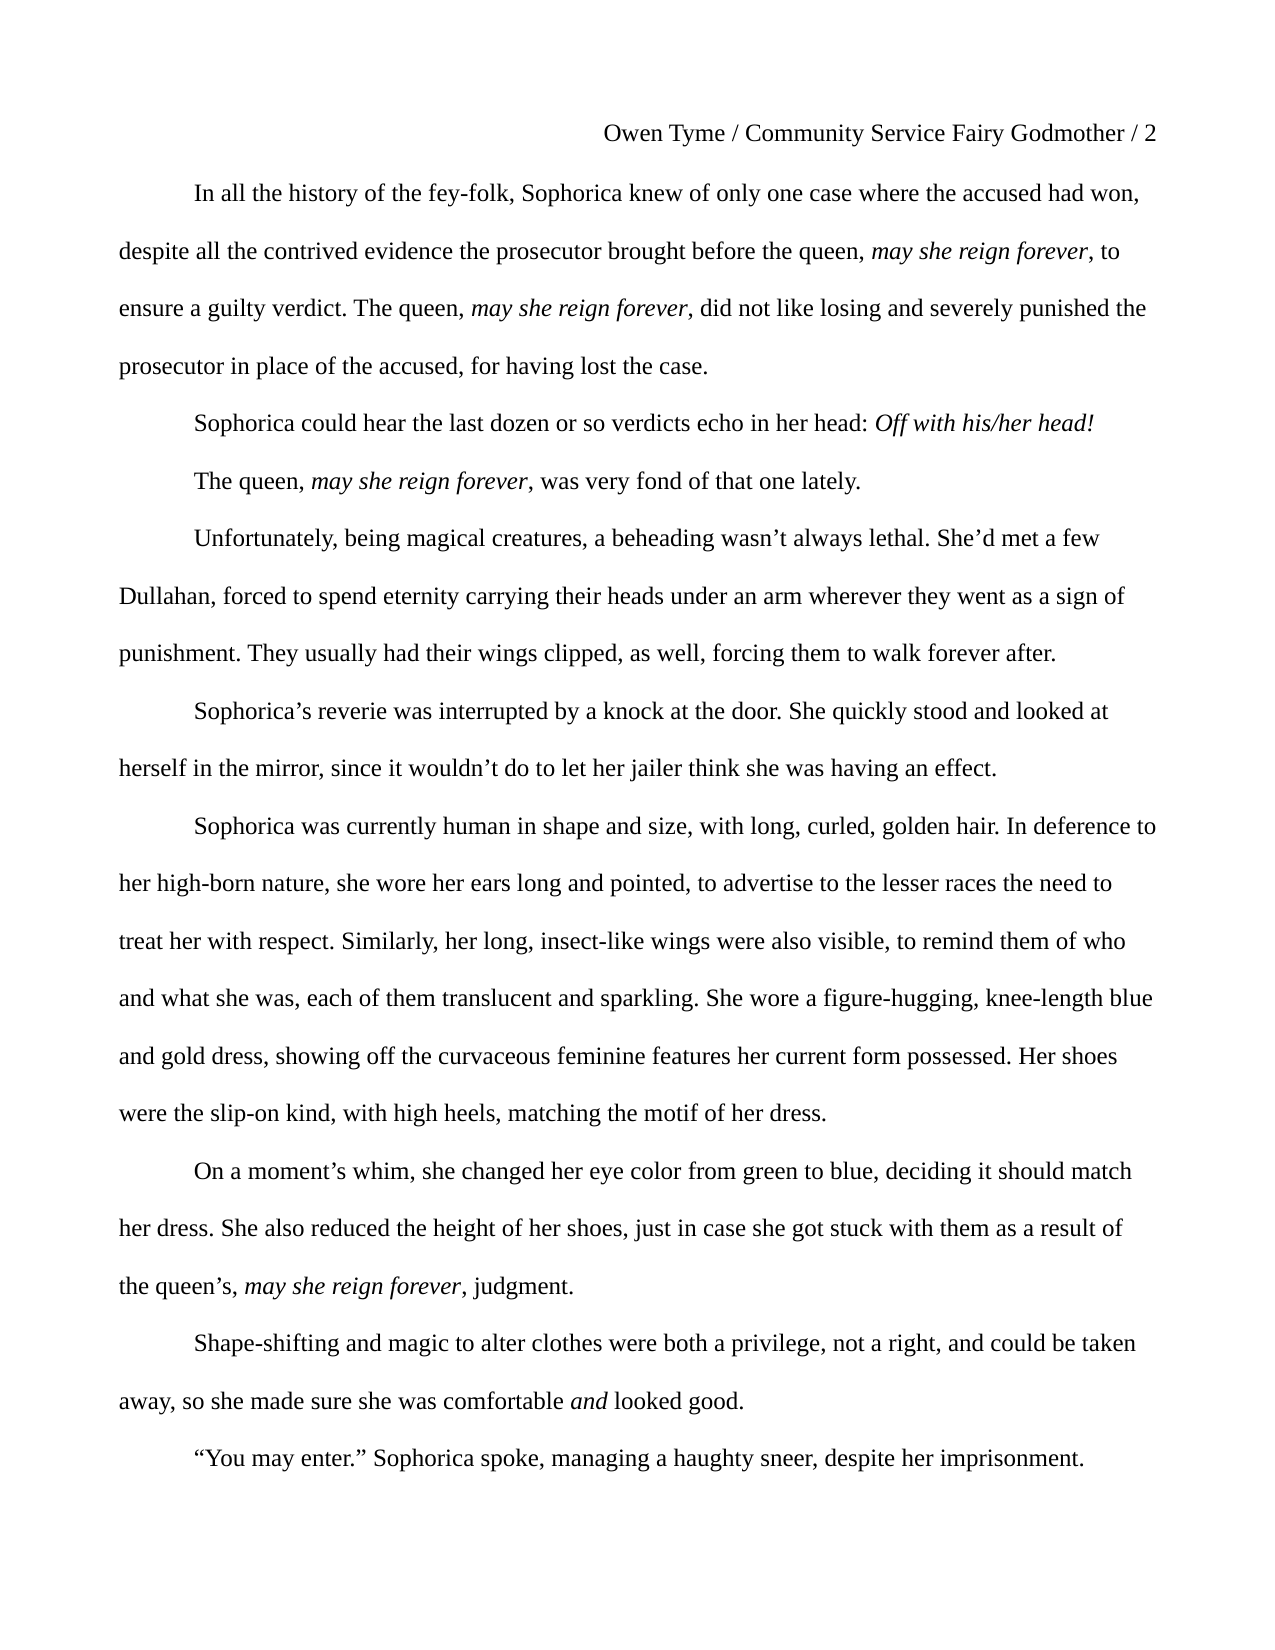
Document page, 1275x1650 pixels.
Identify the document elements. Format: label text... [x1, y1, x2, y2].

text “You may enter.” Sophorica spoke, managing a haughty sneer, despite her imprisonment. [118, 1443, 1156, 1472]
text Unfortunately, being magical creatures, a beheading wasn’t always lethal. She’d met a few Dullahan, forced to spend eternity carrying their heads under an arm wherever they went as a sign of punishment. They usually had their wings clipped, as well, forcing them to walk forever after. [118, 523, 1156, 667]
text Shape-shifting and magic to alter clothes were both a privilege, not a right, and could be taken away, so she made sure she was comfortable and looked good. [118, 1328, 1156, 1415]
text On a moment’s whim, she changed her eye color from green to blue, deciding it should match her dress. She also reduced the height of her shoes, just in case she got stuck with them as a result of the queen’s, may she reign forever, judgment. [118, 1156, 1156, 1300]
text Sophorica was currently human in shape and size, with long, curled, golden hair. In deference to her high-born nature, she wore her ears long and pointed, to advertise to the lesser races the need to treat her with respect. Similarly, her long, insect-like wings were also visible, to remind them of who and what she was, each of them translucent and sparkling. She wore a figure-hugging, knee-length blue and gold dress, showing off the curvaceous feminine features her current form possessed. Her shoes were the slip-on kind, with high heels, matching the motif of her dress. [118, 811, 1156, 1127]
text In all the history of the fey-folk, Sophorica knew of only one case where the accused had won, despite all the contrived evidence the prosecutor brought before the queen, may she reign forever, to ensure a guilty verdict. The queen, may she reign forever, did not like losing and severely punished the prosecutor in place of the accused, for having lost the case. [118, 178, 1156, 380]
text The queen, may she reign forever, was very fond of that one lately. [118, 466, 1156, 495]
text Sophorica could hear the last dozen or so verdicts echo in her head: Off with his/her head! [118, 408, 1156, 437]
text Sophorica’s reverie was interrupted by a knock at the door. She quickly stood and looked at herself in the mirror, since it wouldn’t do to let her jailer think she was having an effect. [118, 696, 1156, 782]
